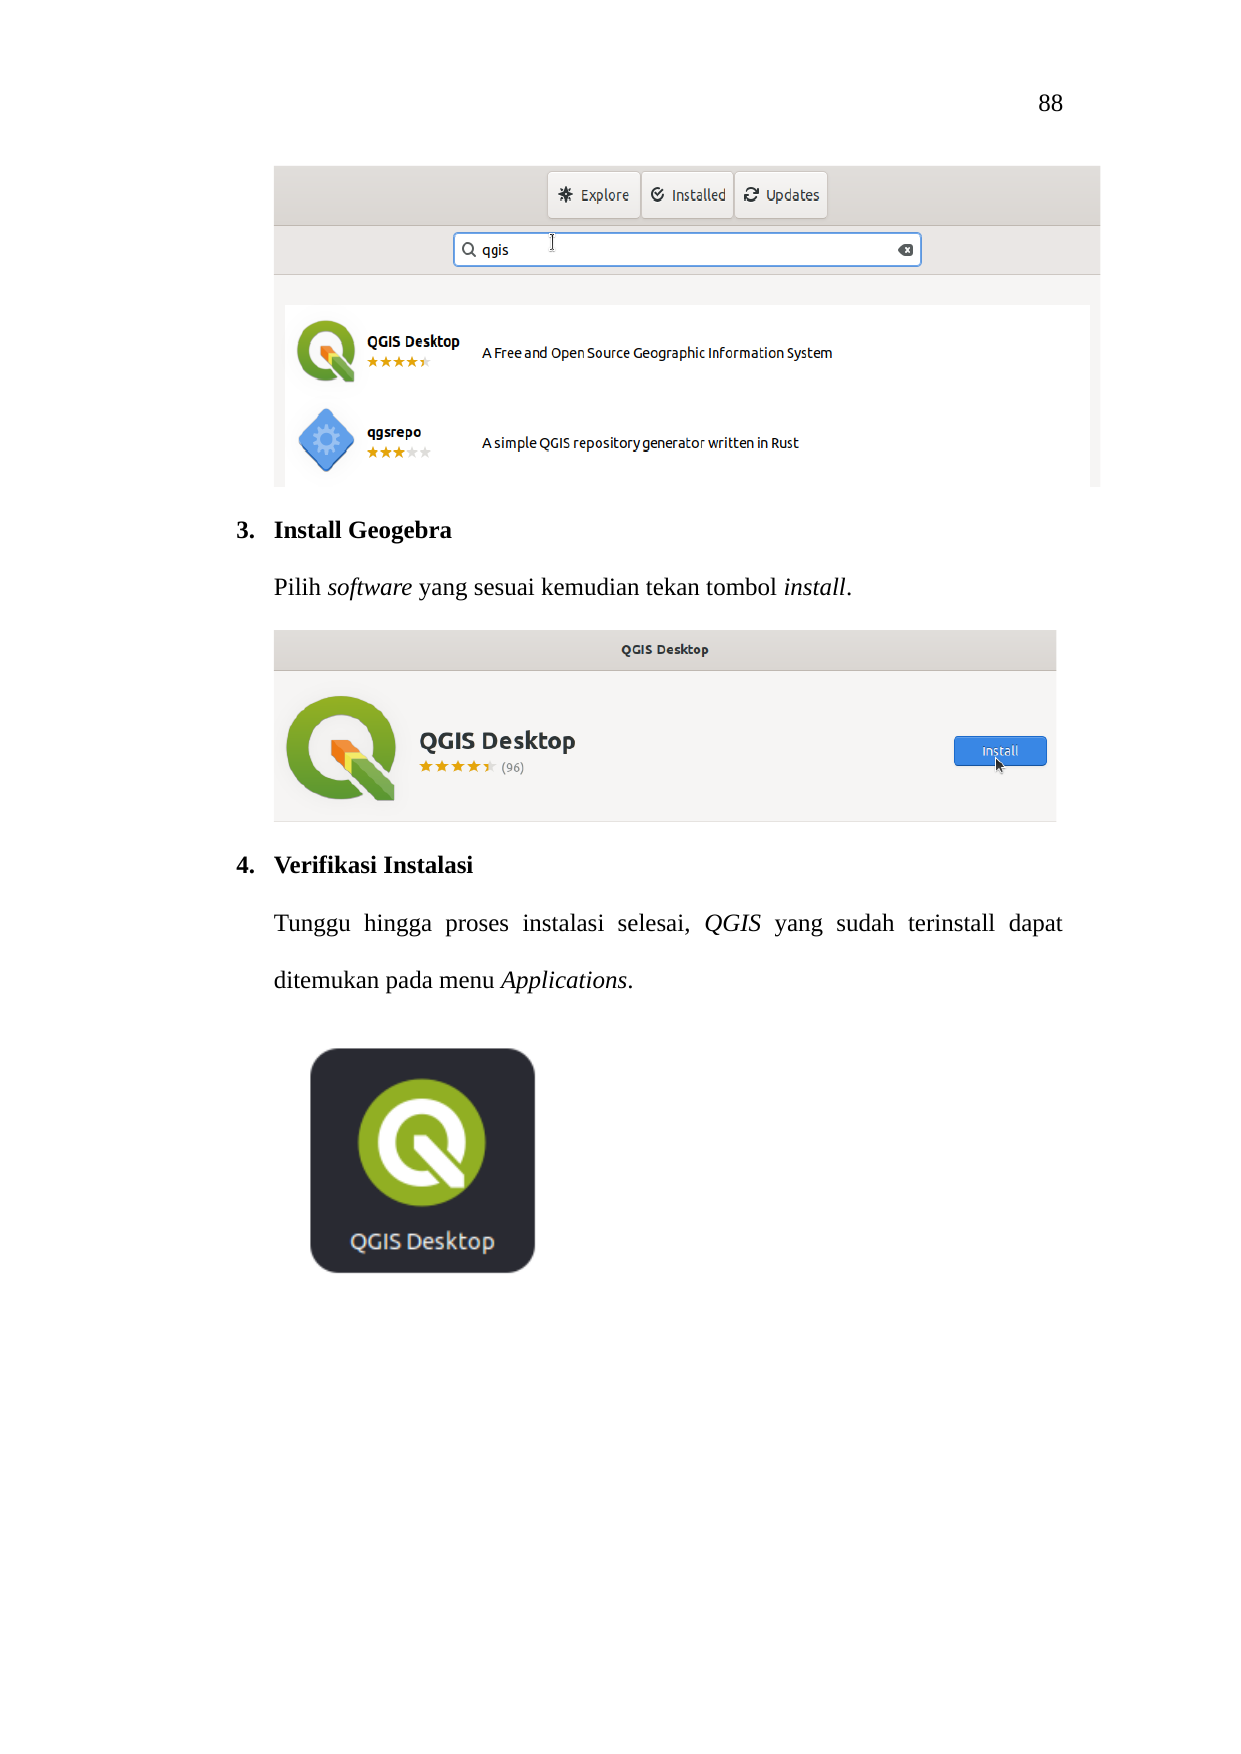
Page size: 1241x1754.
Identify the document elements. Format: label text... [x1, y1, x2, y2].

list Pilih software yang sesuai kemudian tekan tombol install. [236, 572, 1063, 601]
picture [273, 1022, 576, 1292]
picture [273, 630, 1057, 822]
picture [273, 165, 1101, 487]
list Tunggu hingga proses instalasi selesai, QGIS yang sudah terinstall dapat ditemukan pada menu Applications. [236, 908, 1063, 994]
list Verifikasi Instalasi [236, 850, 1063, 879]
list Install Geogebra [236, 515, 1063, 544]
